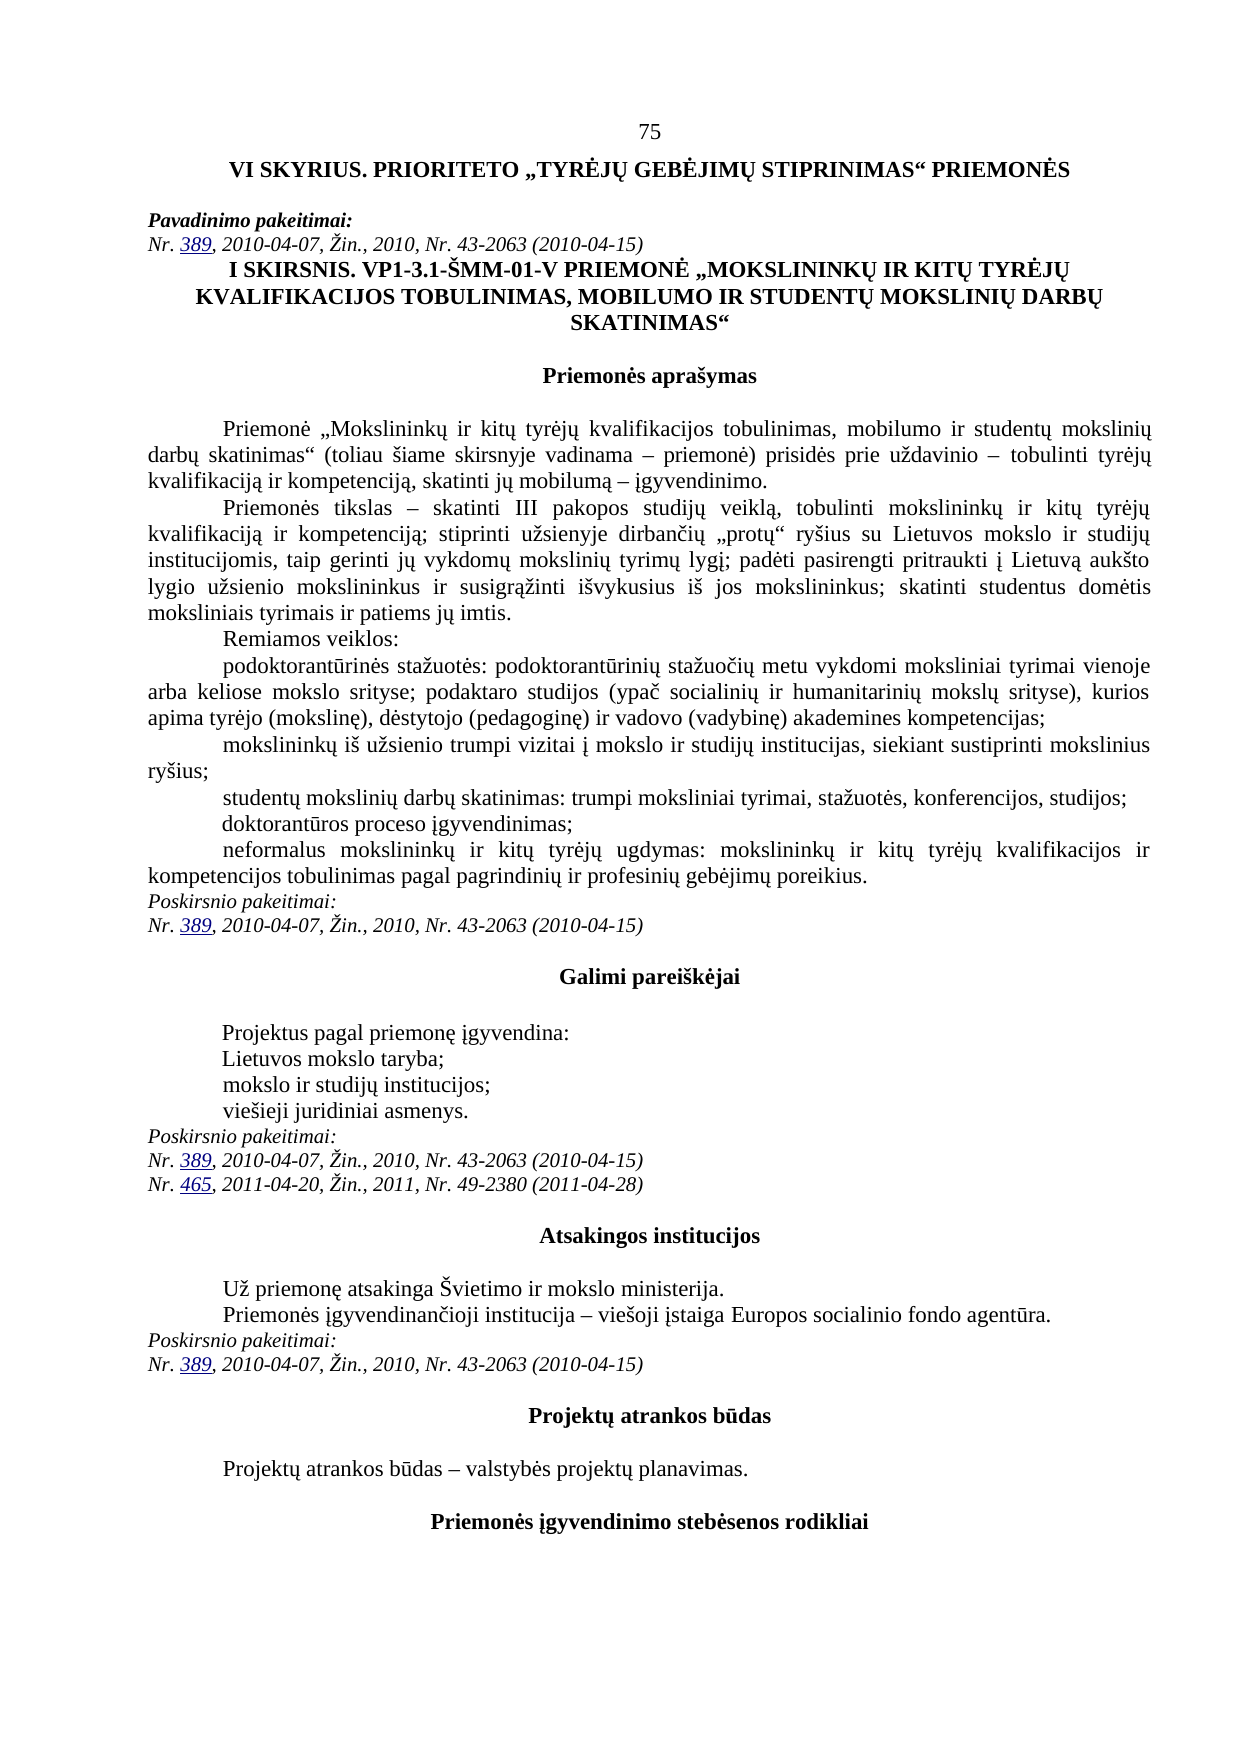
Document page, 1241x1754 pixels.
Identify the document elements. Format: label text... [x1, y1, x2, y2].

text Priemonės tikslas – skatinti III pakopos studijų veiklą, tobulinti mokslininkų ir kitų tyrėjų kvalifikaciją ir kompetenciją; stiprinti užsienyje dirbančių „protų“ ryšius su Lietuvos mokslo ir studijų institucijomis, taip gerinti jų vykdomų mokslinių tyrimų lygį; padėti pasirengti pritraukti į Lietuvą aukšto lygio užsienio mokslininkus ir susigrąžinti išvykusius iš jos mokslininkus; skatinti studentus domėtis moksliniais tyrimais ir patiems jų imtis. [148, 494, 1152, 625]
text doktorantūros proceso įgyvendinimas; [148, 810, 1152, 836]
text Nr. 389, 2010-04-07, Žin., 2010, Nr. 43-2063 (2010-04-15) [148, 1352, 1152, 1376]
text Priemonės įgyvendinančioji institucija – viešoji įstaiga Europos socialinio fondo agentūra. [148, 1302, 1152, 1328]
text Lietuvos mokslo taryba; [148, 1045, 1152, 1071]
subtitle I SKIRSNIS. VP1-3.1-ŠMM-01-V PRIEMONĖ „MOKSLININKŲ IR KITŲ TYRĖJŲ KVALIFIKACIJOS TOBULINIMAS, MOBILUMO IR STUDENTŲ MOKSLINIŲ DARBŲ SKATINIMAS“ [148, 256, 1152, 336]
text mokslininkų iš užsienio trumpi vizitai į mokslo ir studijų institucijas, siekiant sustiprinti mokslinius ryšius; [148, 731, 1152, 783]
text Nr. 389, 2010-04-07, Žin., 2010, Nr. 43-2063 (2010-04-15) [148, 232, 1152, 256]
text Nr. 465, 2011-04-20, Žin., 2011, Nr. 49-2380 (2011-04-28) [148, 1172, 1152, 1196]
text Atsakingos institucijos [148, 1222, 1152, 1249]
text Galimi pareiškėjai [148, 963, 1152, 990]
text Poskirsnio pakeitimai: [148, 889, 1152, 913]
text Priemonė „Mokslininkų ir kitų tyrėjų kvalifikacijos tobulinimas, mobilumo ir studentų mokslinių darbų skatinimas“ (toliau šiame skirsnyje vadinama – priemonė) prisidės prie uždavinio – tobulinti tyrėjų kvalifikaciją ir kompetenciją, skatinti jų mobilumą – įgyvendinimo. [148, 414, 1152, 494]
text studentų mokslinių darbų skatinimas: trumpi moksliniai tyrimai, stažuotės, konferencijos, studijos; [148, 783, 1152, 810]
text Remiamos veiklos: [148, 625, 1152, 652]
subtitle VI SKYRIUS. PRIORITETO „TYRĖJŲ GEBĖJIMŲ STIPRINIMAS“ PRIEMONĖS [148, 156, 1152, 182]
text Priemonės aprašymas [148, 362, 1152, 388]
text viešieji juridiniai asmenys. [148, 1098, 1152, 1124]
text Poskirsnio pakeitimai: [148, 1328, 1152, 1352]
text podoktorantūrinės stažuotės: podoktorantūrinių stažuočių metu vykdomi moksliniai tyrimai vienoje arba keliose mokslo srityse; podaktaro studijos (ypač socialinių ir humanitarinių mokslų srityse), kurios apima tyrėjo (mokslinę), dėstytojo (pedagoginę) ir vadovo (vadybinę) akademines kompetencijas; [148, 652, 1152, 731]
text mokslo ir studijų institucijos; [148, 1071, 1152, 1098]
text neformalus mokslininkų ir kitų tyrėjų ugdymas: mokslininkų ir kitų tyrėjų kvalifikacijos ir kompetencijos tobulinimas pagal pagrindinių ir profesinių gebėjimų poreikius. [148, 836, 1152, 889]
text Pavadinimo pakeitimai: [148, 208, 1152, 232]
text Nr. 389, 2010-04-07, Žin., 2010, Nr. 43-2063 (2010-04-15) [148, 1148, 1152, 1172]
text Už priemonę atsakinga Švietimo ir mokslo ministerija. [148, 1275, 1152, 1302]
text Poskirsnio pakeitimai: [148, 1124, 1152, 1148]
text Priemonės įgyvendinimo stebėsenos rodikliai [148, 1508, 1152, 1534]
text Projektų atrankos būdas [148, 1402, 1152, 1429]
text Nr. 389, 2010-04-07, Žin., 2010, Nr. 43-2063 (2010-04-15) [148, 913, 1152, 937]
text Projektų atrankos būdas – valstybės projektų planavimas. [148, 1455, 1152, 1481]
text Projektus pagal priemonę įgyvendina: [148, 1018, 1152, 1045]
